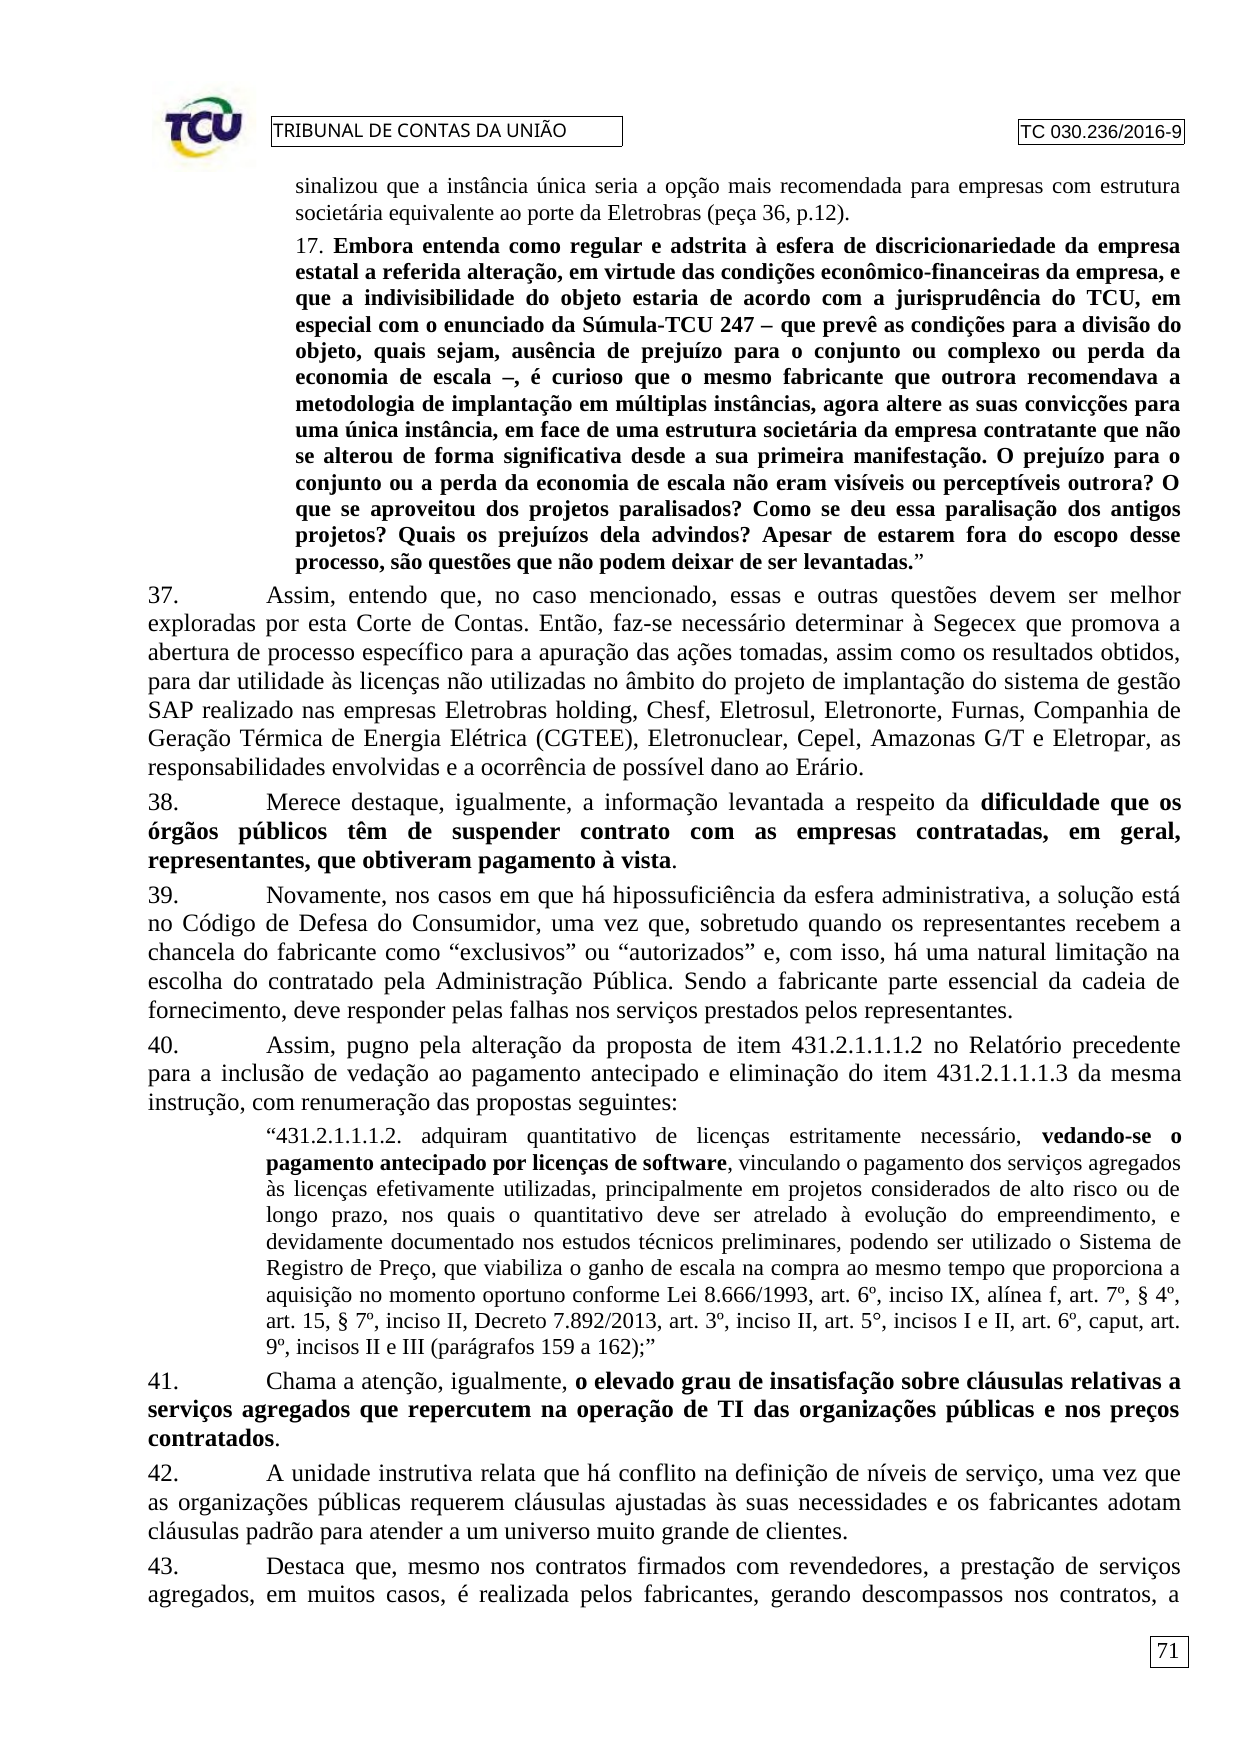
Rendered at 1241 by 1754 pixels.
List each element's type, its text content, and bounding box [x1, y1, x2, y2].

list Assim, pugno pela alteração da proposta de item 431.2.1.1.1.2 no Relatório precedente para a inclusão de vedação ao pagamento antecipado e eliminação do item 431.2.1.1.1.3 da mesma instrução, com renumeração das propostas seguintes: [148, 1030, 1182, 1116]
subtitle A unidade instrutiva relata que há conflito na definição de níveis de serviço, uma vez que as organizações públicas requerem cláusulas ajustadas às suas necessidades e os fabricantes adotam cláusulas padrão para atender a um universo muito grande de clientes. [148, 1458, 1182, 1544]
text “431.2.1.1.1.2. adquiram quantitativo de licenças estritamente necessário, vedando-se o pagamento antecipado por licenças de software, vinculando o pagamento dos serviços agregados às licenças efetivamente utilizadas, principalmente em projetos considerados de alto risco ou de longo prazo, nos quais o quantitativo deve ser atrelado à evolução do empreendimento, e devidamente documentado nos estudos técnicos preliminares, podendo ser utilizado o Sistema de Registro de Preço, que viabiliza o ganho de escala na compra ao mesmo tempo que proporciona a aquisição no momento oportuno conforme Lei 8.666/1993, art. 6º, inciso IX, alínea f, art. 7º, § 4º, art. 15, § 7º, inciso II, Decreto 7.892/2013, art. 3º, inciso II, art. 5°, incisos I e II, art. 6º, caput, art. 9º, incisos II e III (parágrafos 159 a 162);” [266, 1122, 1182, 1360]
subtitle Chama a atenção, igualmente, o elevado grau de insatisfação sobre cláusulas relativas a serviços agregados que repercutem na operação de TI das organizações públicas e nos preços contratados. [148, 1366, 1182, 1452]
subtitle Novamente, nos casos em que há hipossuficiência da esfera administrativa, a solução está no Código de Defesa do Consumidor, uma vez que, sobretudo quando os representantes recebem a chancela do fabricante como “exclusivos” ou “autorizados” e, com isso, há uma natural limitação na escolha do contratado pela Administração Pública. Sendo a fabricante parte essencial da cadeia de fornecimento, deve responder pelas falhas nos serviços prestados pelos representantes. [148, 880, 1182, 1023]
text sinalizou que a instância única seria a opção mais recomendada para empresas com estrutura societária equivalente ao porte da Eletrobras (peça 36, p.12). [295, 172, 1182, 225]
list Destaca que, mesmo nos contratos firmados com revendedores, a prestação de serviços agregados, em muitos casos, é realizada pelos fabricantes, gerando descompassos nos contratos, a [148, 1551, 1182, 1608]
picture [151, 81, 257, 172]
list Merece destaque, igualmente, a informação levantada a respeito da dificuldade que os órgãos públicos têm de suspender contrato com as empresas contratadas, em geral, representantes, que obtiveram pagamento à vista. [148, 787, 1182, 873]
list Assim, entendo que, no caso mencionado, essas e outras questões devem ser melhor exploradas por esta Corte de Contas. Então, faz-se necessário determinar à Segecex que promova a abertura de processo específico para a apuração das ações tomadas, assim como os resultados obtidos, para dar utilidade às licenças não utilizadas no âmbito do projeto de implantação do sistema de gestão SAP realizado nas empresas Eletrobras holding, Chesf, Eletrosul, Eletronorte, Furnas, Companhia de Geração Térmica de Energia Elétrica (CGTEE), Eletronuclear, Cepel, Amazonas G/T e Eletropar, as responsabilidades envolvidas e a ocorrência de possível dano ao Erário. [148, 580, 1182, 781]
subtitle Embora entenda como regular e adstrita à esfera de discricionariedade da empresa estatal a referida alteração, em virtude das condições econômico-financeiras da empresa, e que a indivisibilidade do objeto estaria de acordo com a jurisprudência do TCU, em especial com o enunciado da Súmula-TCU 247 – que prevê as condições para a divisão do objeto, quais sejam, ausência de prejuízo para o conjunto ou complexo ou perda da economia de escala –, é curioso que o mesmo fabricante que outrora recomendava a metodologia de implantação em múltiplas instâncias, agora altere as suas convicções para uma única instância, em face de uma estrutura societária da empresa contratante que não se alterou de forma significativa desde a sua primeira manifestação. O prejuízo para o conjunto ou a perda da economia de escala não eram visíveis ou perceptíveis outrora? O que se aproveitou dos projetos paralisados? Como se deu essa paralisação dos antigos projetos? Quais os prejuízos dela advindos? Apesar de estarem fora do escopo desse processo, são questões que não podem deixar de ser levantadas.” [295, 232, 1182, 574]
